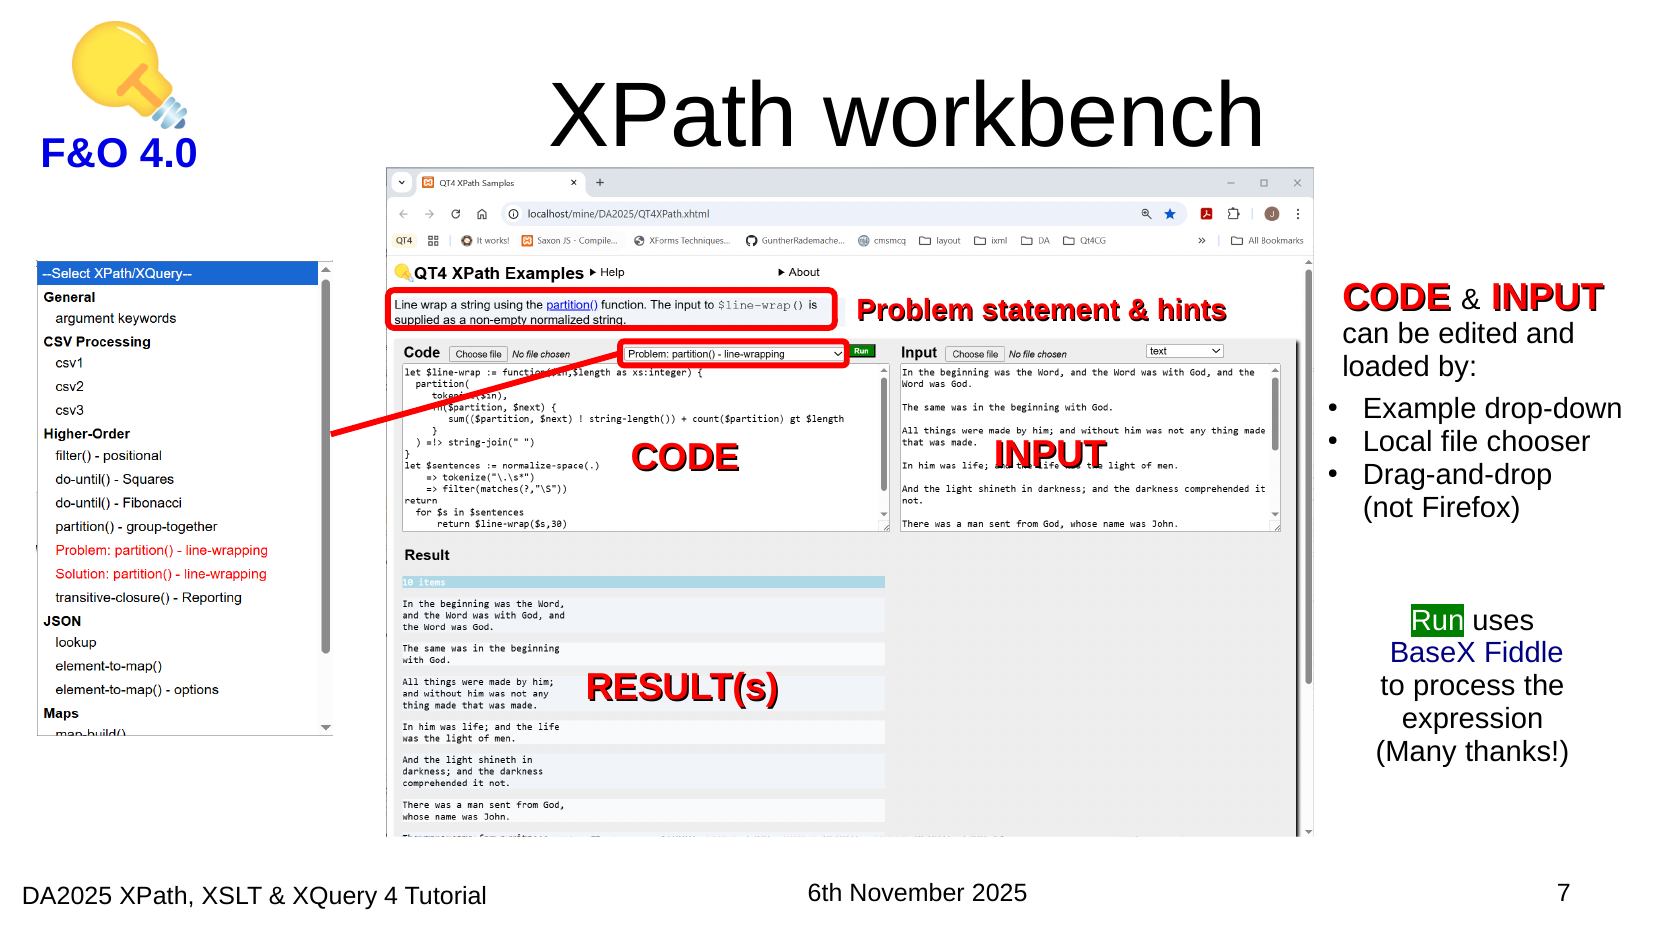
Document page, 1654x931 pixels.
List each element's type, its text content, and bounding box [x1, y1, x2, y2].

picture [36, 260, 333, 737]
text_box RESULT(s) [570, 658, 801, 718]
picture [624, 345, 843, 362]
picture [391, 294, 831, 325]
picture [386, 167, 1314, 837]
picture [72, 21, 187, 129]
text_box INPUT [979, 425, 1125, 482]
text_box Run uses BaseX Fiddle to process the expression (Many thanks!) [1327, 596, 1618, 775]
text_box CODE & INPUT can be edited and loaded by: [1327, 268, 1639, 394]
text_box Problem statement & hints [841, 285, 1261, 334]
text_box CODE [615, 427, 762, 485]
title XPath workbench [244, 37, 1571, 193]
text_box Example drop-down Local file chooser Drag-and-drop (not Firefox) [1312, 385, 1638, 539]
